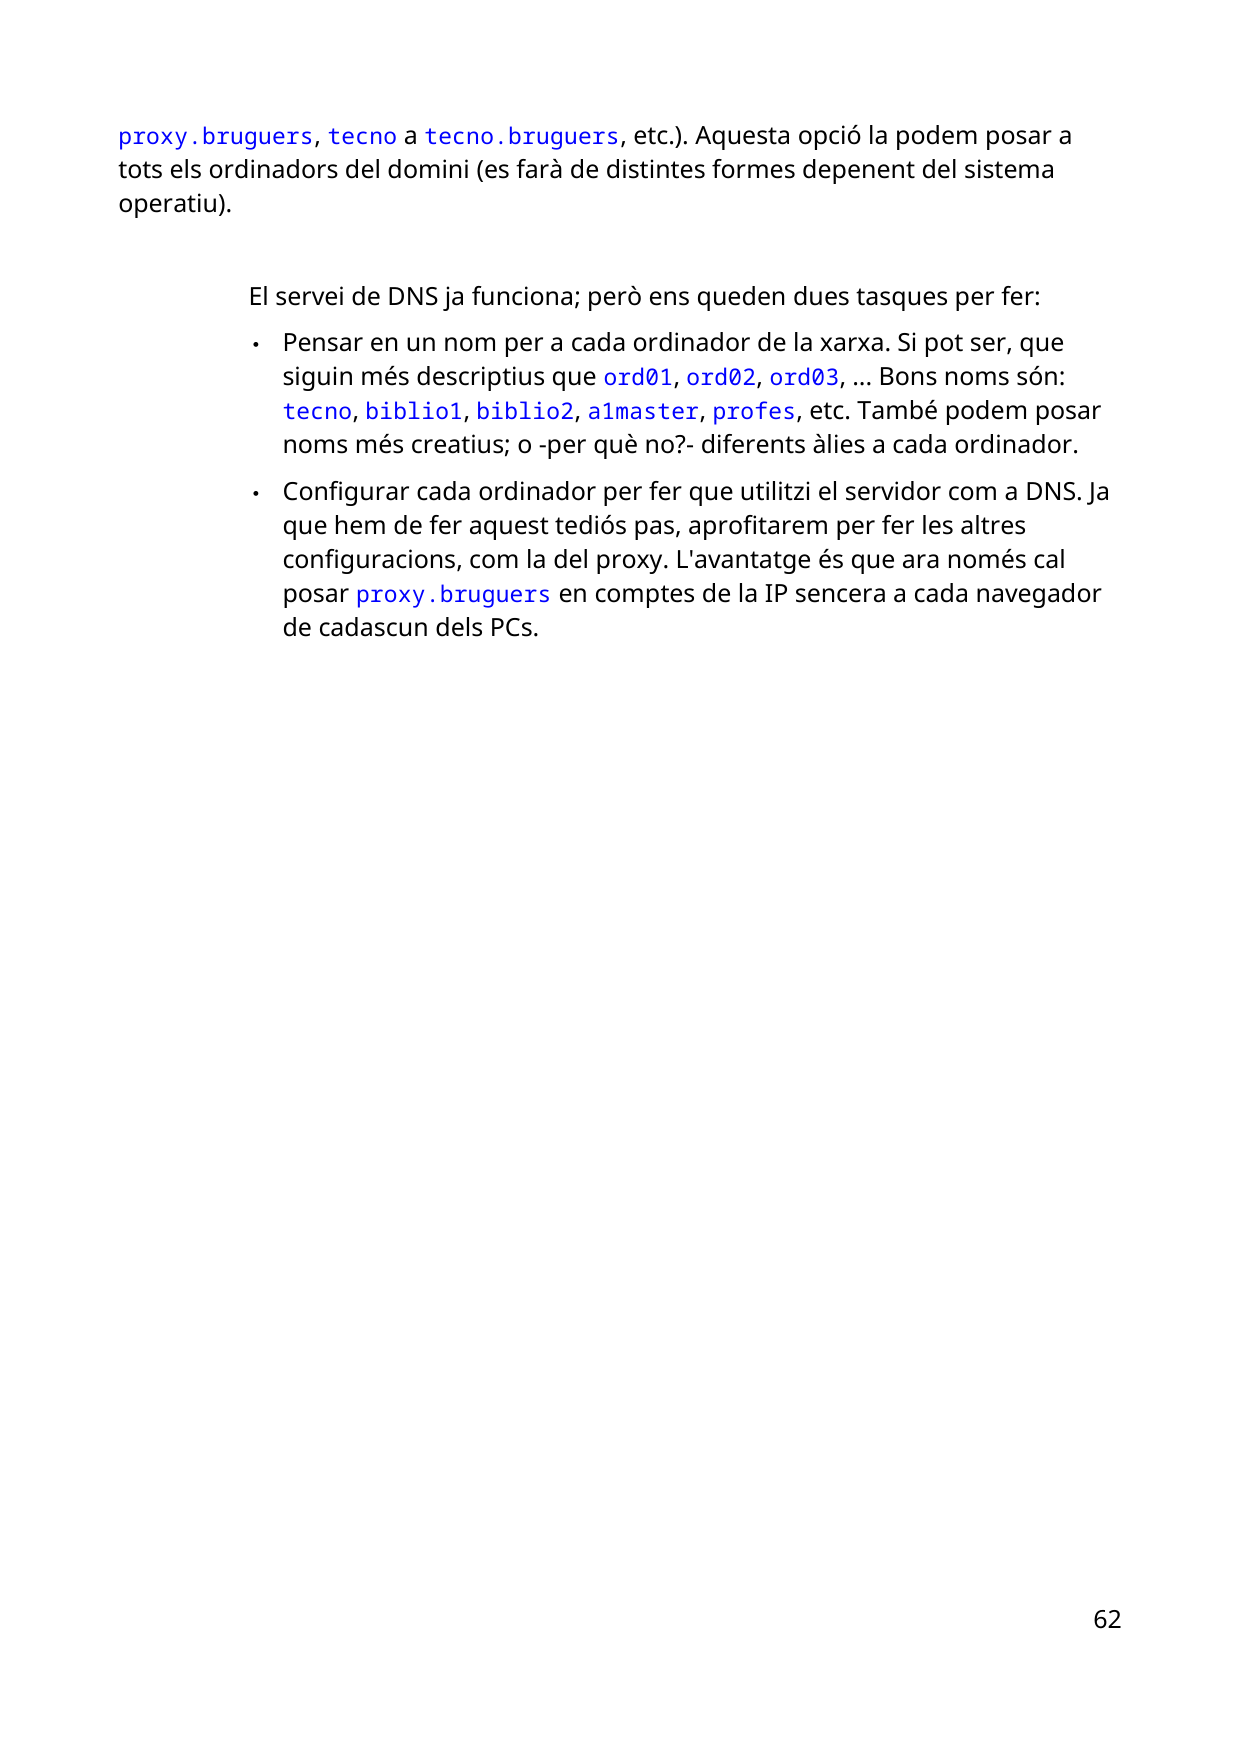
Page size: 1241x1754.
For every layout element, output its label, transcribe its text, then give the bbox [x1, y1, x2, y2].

list Pensar en un nom per a cada ordinador de la xarxa. Si pot ser, que siguin més descriptius que ord01, ord02, ord03, ... Bons noms són: tecno, biblio1, biblio2, a1master, profes, etc. També podem posar noms més creatius; o -per què no?- diferents àlies a cada ordinador. [253, 325, 1122, 461]
list Configurar cada ordinador per fer que utilitzi el servidor com a DNS. Ja que hem de fer aquest tediós pas, aprofitarem per fer les altres configuracions, com la del proxy. L'avantatge és que ara només cal posar proxy.bruguers en comptes de la IP sencera a cada navegador de cadascun dels PCs. [253, 474, 1122, 643]
text El servei de DNS ja funciona; però ens queden dues tasques per fer: [118, 279, 1122, 313]
text proxy.bruguers, tecno a tecno.bruguers, etc.). Aquesta opció la podem posar a tots els ordinadors del domini (es farà de distintes formes depenent del sistema operatiu). [118, 118, 1122, 220]
